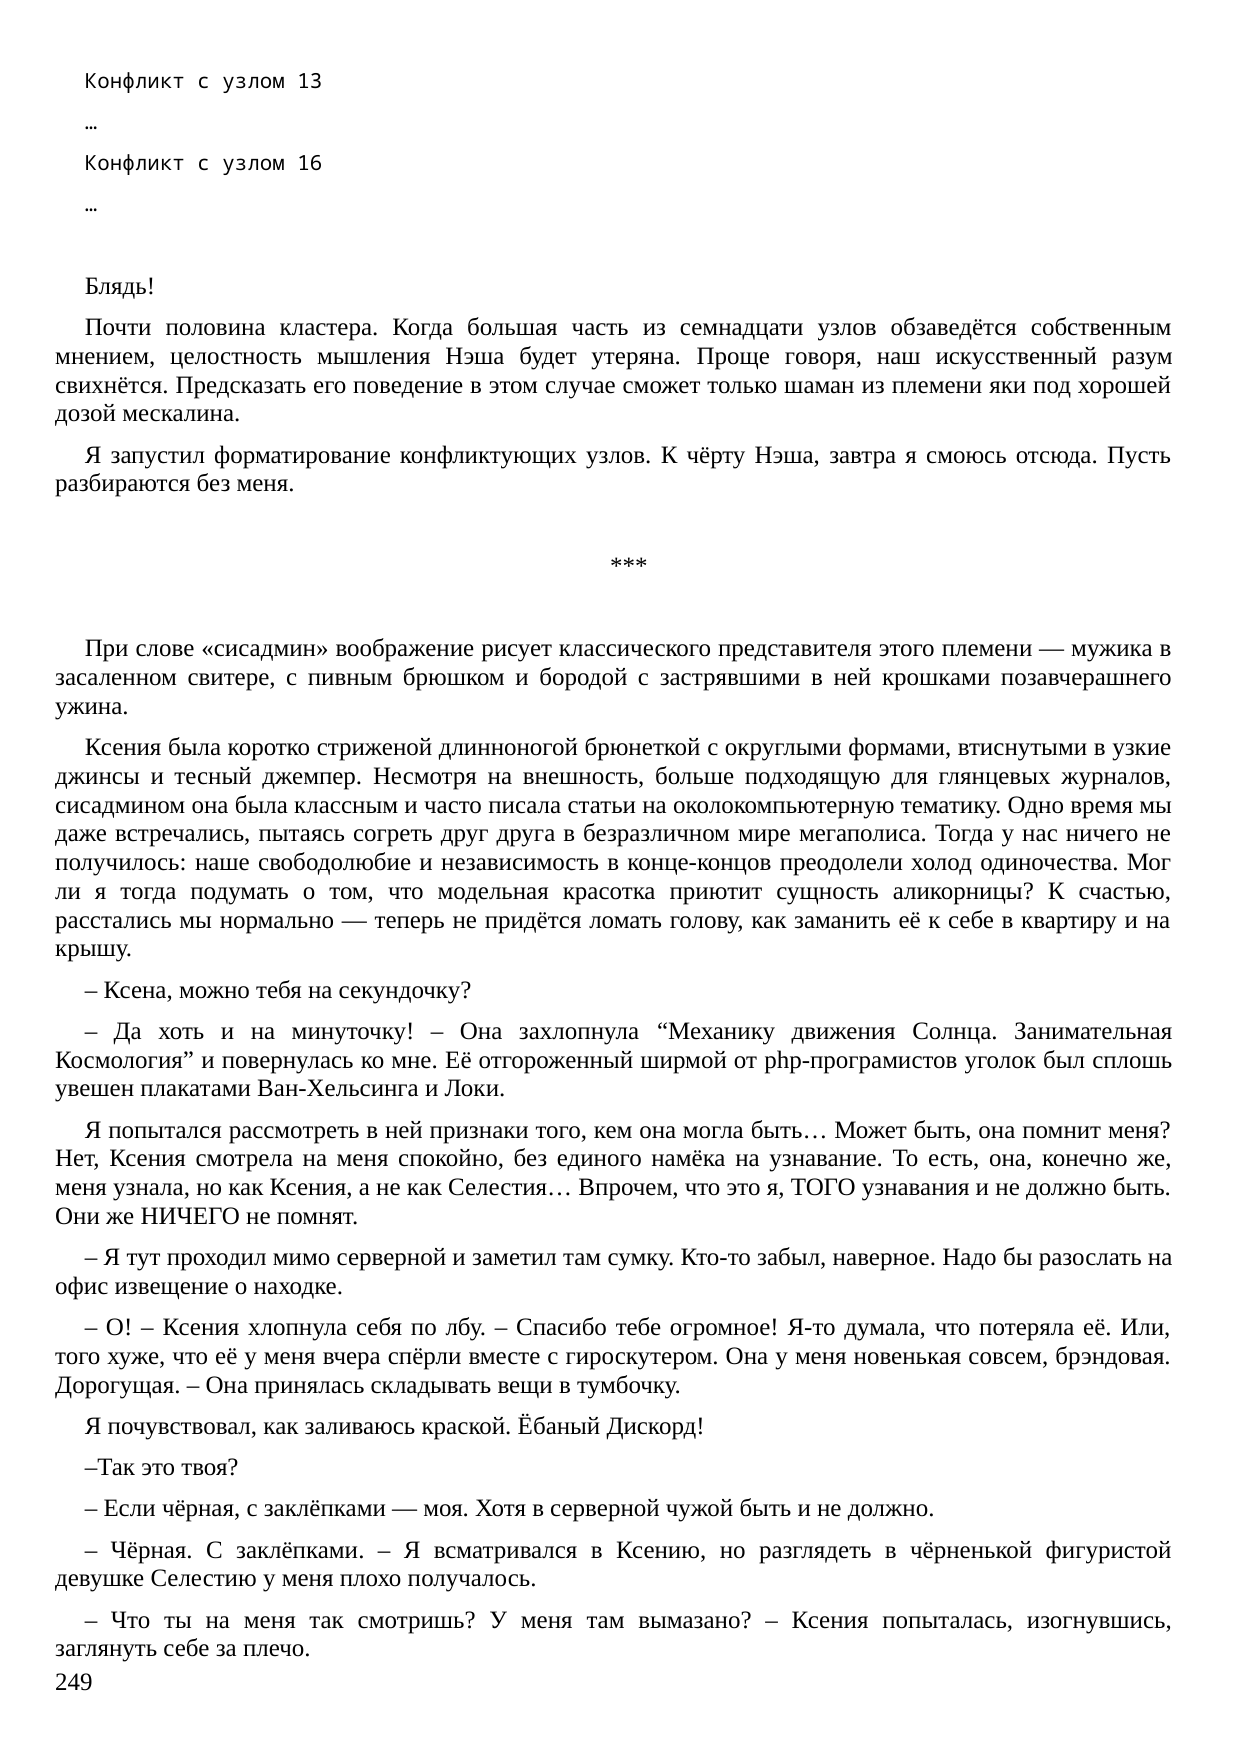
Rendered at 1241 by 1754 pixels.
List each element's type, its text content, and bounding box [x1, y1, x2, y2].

text – Если чёрная, с заклёпками — моя. Хотя в серверной чужой быть и не должно. [55, 1493, 1173, 1522]
text Блядь! [55, 271, 1173, 300]
text – Да хоть и на минуточку! – Она захлопнула “Механику движения Солнца. Занимательная Космология” и повернулась ко мне. Её отгороженный ширмой от php-програмистов уголок был сплошь увешен плакатами Ван-Хельсинга и Локи. [55, 1016, 1173, 1102]
text Я попытался рассмотреть в ней признаки того, кем она могла быть… Может быть, она помнит меня? Нет, Ксения смотрела на меня спокойно, без единого намёка на узнавание. То есть, она, конечно же, меня узнала, но как Ксения, а не как Селестия… Впрочем, что это я, ТОГО узнавания и не должно быть. Они же НИЧЕГО не помнят. [55, 1115, 1173, 1230]
text Конфликт с узлом 13 [55, 66, 1173, 94]
text – О! – Ксения хлопнула себя по лбу. – Спасибо тебе огромное! Я-то думала, что потеряла её. Или, того хуже, что её у меня вчера спёрли вместе с гироскутером. Она у меня новенькая совсем, брэндовая. Дорогущая. – Она принялась складывать вещи в тумбочку. [55, 1312, 1173, 1398]
text … [55, 189, 1173, 217]
text Почти половина кластера. Когда большая часть из семнадцати узлов обзаведётся собственным мнением, целостность мышления Нэша будет утеряна. Проще говоря, наш искусственный разум свихнётся. Предсказать его поведение в этом случае сможет только шаман из племени яки под хорошей дозой мескалина. [55, 312, 1173, 427]
text – Чёрная. С заклёпками. – Я всматривался в Ксению, но разглядеть в чёрненькой фигуристой девушке Селестию у меня плохо получалось. [55, 1535, 1173, 1592]
text … [55, 107, 1173, 135]
text Ксения была коротко стриженой длинноногой брюнеткой с округлыми формами, втиснутыми в узкие джинсы и тесный джемпер. Несмотря на внешность, больше подходящую для глянцевых журналов, сисадмином она была классным и часто писала статьи на околокомпьютерную тематику. Одно время мы даже встречались, пытаясь согреть друг друга в безразличном мире мегаполиса. Тогда у нас ничего не получилось: наше свободолюбие и независимость в конце-концов преодолели холод одиночества. Мог ли я тогда подумать о том, что модельная красотка приютит сущность аликорницы? К счастью, расстались мы нормально — теперь не придётся ломать голову, как заманить её к себе в квартиру и на крышу. [55, 732, 1173, 962]
text Конфликт с узлом 16 [55, 148, 1173, 176]
text –Так это твоя? [55, 1452, 1173, 1481]
text – Ксена, можно тебя на секундочку? [55, 975, 1173, 1003]
text – Что ты на меня так смотришь? У меня там вымазано? – Ксения попыталась, изогнувшись, заглянуть себе за плечо. [55, 1605, 1173, 1662]
text Я запустил форматирование конфликтующих узлов. К чёрту Нэша, завтра я смоюсь отсюда. Пусть разбираются без меня. [55, 440, 1173, 497]
text *** [55, 551, 1173, 580]
text Я почувствовал, как заливаюсь краской. Ёбаный Дискорд! [55, 1411, 1173, 1440]
text – Я тут проходил мимо серверной и заметил там сумку. Кто-то забыл, наверное. Надо бы разослать на офис извещение о находке. [55, 1242, 1173, 1300]
text При слове «сисадмин» воображение рисует классического представителя этого племени — мужика в засаленном свитере, с пивным брюшком и бородой с застрявшими в ней крошками позавчерашнего ужина. [55, 633, 1173, 720]
